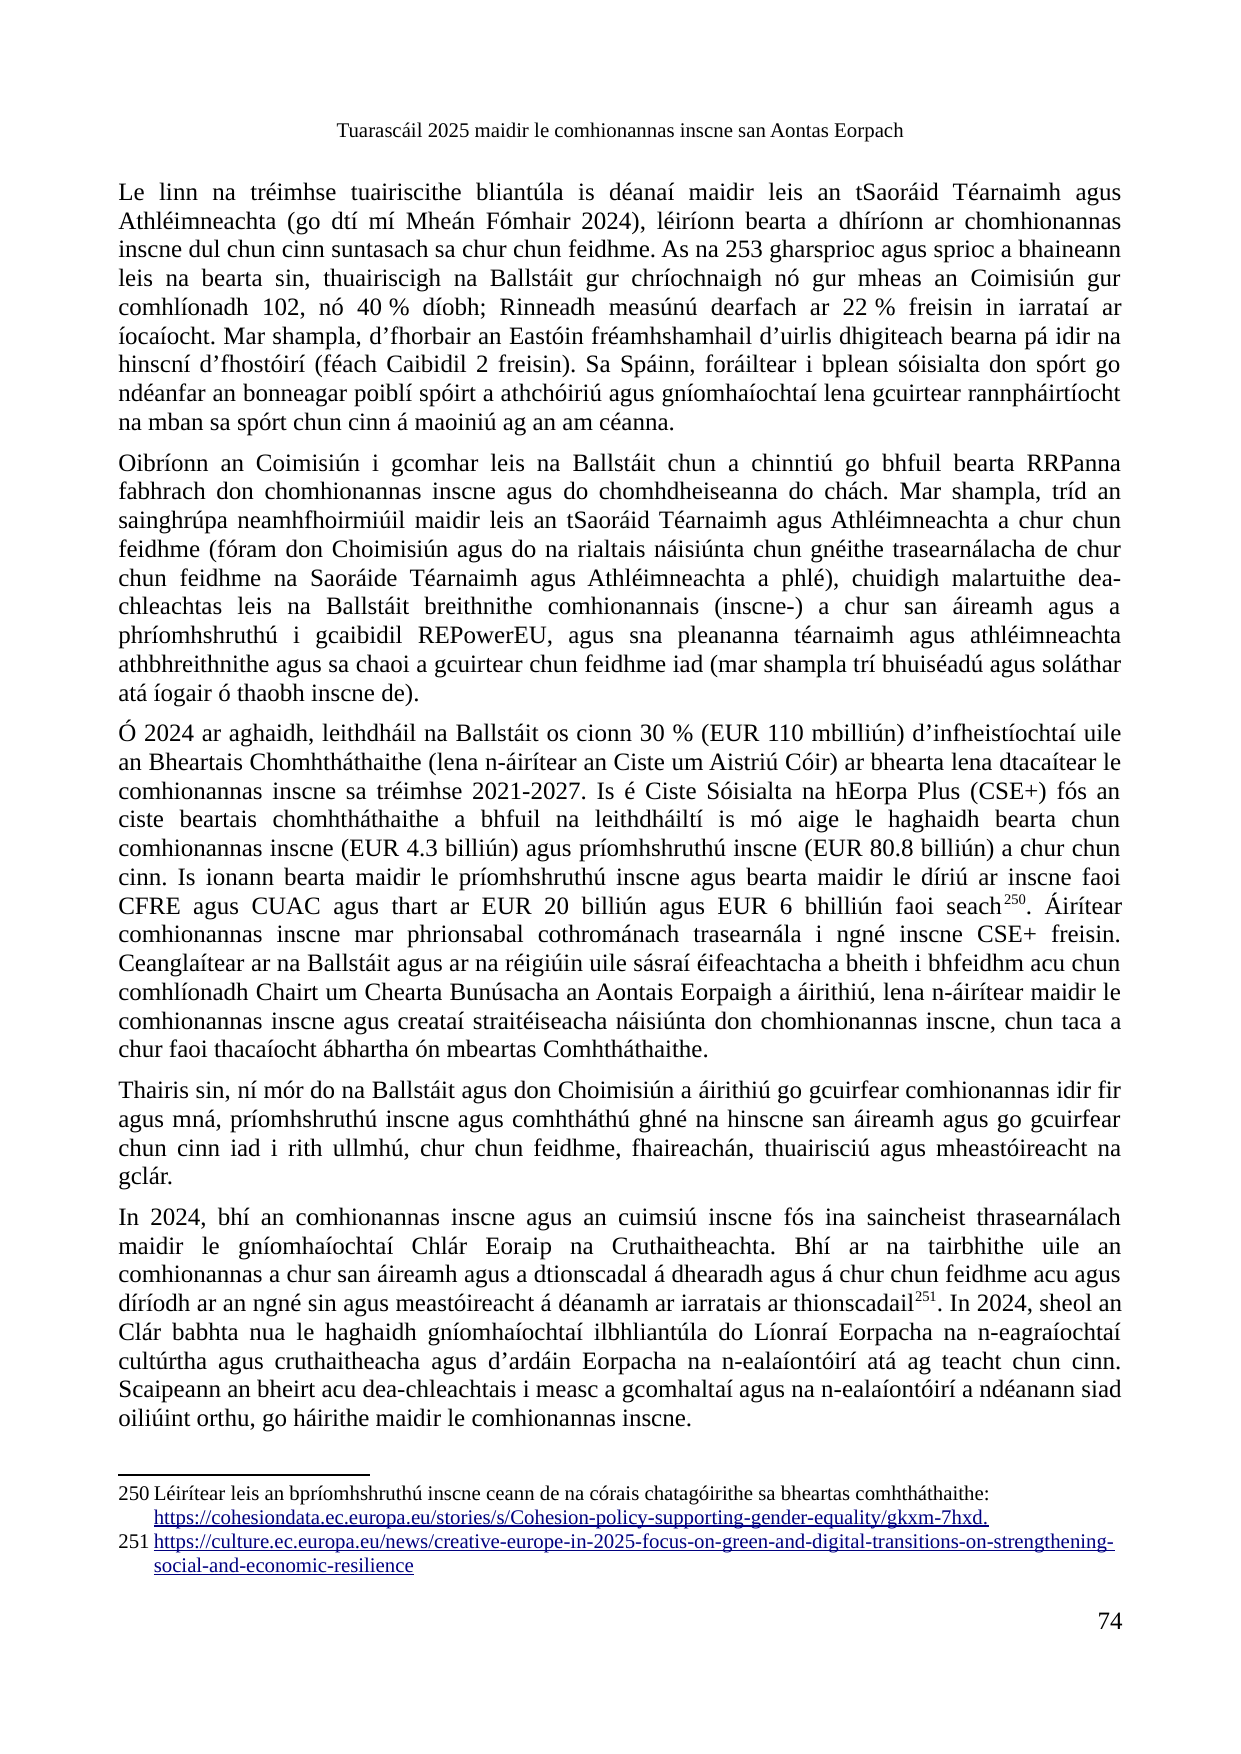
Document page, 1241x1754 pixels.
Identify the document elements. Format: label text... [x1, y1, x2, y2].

text Oibríonn an Coimisiún i gcomhar leis na Ballstáit chun a chinntiú go bhfuil bearta RRPanna fabhrach don chomhionannas inscne agus do chomhdheiseanna do chách. Mar shampla, tríd an sainghrúpa neamhfhoirmiúil maidir leis an tSaoráid Téarnaimh agus Athléimneachta a chur chun feidhme (fóram don Choimisiún agus do na rialtais náisiúnta chun gnéithe trasearnálacha de chur chun feidhme na Saoráide Téarnaimh agus Athléimneachta a phlé), chuidigh malartuithe dea-chleachtas leis na Ballstáit breithnithe comhionannais (inscne-) a chur san áireamh agus a phríomhshruthú i gcaibidil REPowerEU, agus sna pleananna téarnaimh agus athléimneachta athbhreithnithe agus sa chaoi a gcuirtear chun feidhme iad (mar shampla trí bhuiséadú agus soláthar atá íogair ó thaobh inscne de). [118, 448, 1122, 706]
text https://culture.ec.europa.eu/news/creative-europe-in-2025-focus-on-green-and-digital-transitions-on-strengthening-social-and-economic-resilience [118, 1529, 1122, 1577]
text In 2024, bhí an comhionannas inscne agus an cuimsiú inscne fós ina saincheist thrasearnálach maidir le gníomhaíochtaí Chlár Eoraip na Cruthaitheachta. Bhí ar na tairbhithe uile an comhionannas a chur san áireamh agus a dtionscadal á dhearadh agus á chur chun feidhme acu agus díríodh ar an ngné sin agus meastóireacht á déanamh ar iarratais ar thionscadail. In 2024, sheol an Clár babhta nua le haghaidh gníomhaíochtaí ilbhliantúla do Líonraí Eorpacha na n-eagraíochtaí cultúrtha agus cruthaitheacha agus d’ardáin Eorpacha na n-ealaíontóirí atá ag teacht chun cinn. Scaipeann an bheirt acu dea-chleachtais i measc a gcomhaltaí agus na n-ealaíontóirí a ndéanann siad oiliúint orthu, go háirithe maidir le comhionannas inscne. [118, 1202, 1122, 1432]
text Ó 2024 ar aghaidh, leithdháil na Ballstáit os cionn 30 % (EUR 110 mbilliún) d’infheistíochtaí uile an Bheartais Chomhtháthaithe (lena n-áirítear an Ciste um Aistriú Cóir) ar bhearta lena dtacaítear le comhionannas inscne sa tréimhse 2021-2027. Is é Ciste Sóisialta na hEorpa Plus (CSE+) fós an ciste beartais chomhtháthaithe a bhfuil na leithdháiltí is mó aige le haghaidh bearta chun comhionannas inscne (EUR 4.3 billiún) agus príomhshruthú inscne (EUR 80.8 billiún) a chur chun cinn. Is ionann bearta maidir le príomhshruthú inscne agus bearta maidir le díriú ar inscne faoi CFRE agus CUAC agus thart ar EUR 20 billiún agus EUR 6 bhilliún faoi seach. Áirítear comhionannas inscne mar phrionsabal cothrománach trasearnála i ngné inscne CSE+ freisin. Ceanglaítear ar na Ballstáit agus ar na réigiúin uile sásraí éifeachtacha a bheith i bhfeidhm acu chun comhlíonadh Chairt um Chearta Bunúsacha an Aontais Eorpaigh a áirithiú, lena n-áirítear maidir le comhionannas inscne agus creataí straitéiseacha náisiúnta don chomhionannas inscne, chun taca a chur faoi thacaíocht ábhartha ón mbeartas Comhtháthaithe. [118, 718, 1122, 1063]
text Léirítear leis an bpríomhshruthú inscne ceann de na córais chatagóirithe sa bheartas comhtháthaithe: https://cohesiondata.ec.europa.eu/stories/s/Cohesion-policy-supporting-gender-equality/gkxm-7hxd. [118, 1481, 1122, 1529]
text Thairis sin, ní mór do na Ballstáit agus don Choimisiún a áirithiú go gcuirfear comhionannas idir fir agus mná, príomhshruthú inscne agus comhtháthú ghné na hinscne san áireamh agus go gcuirfear chun cinn iad i rith ullmhú, chur chun feidhme, fhaireachán, thuairisciú agus mheastóireacht na gclár. [118, 1075, 1122, 1190]
text Le linn na tréimhse tuairiscithe bliantúla is déanaí maidir leis an tSaoráid Téarnaimh agus Athléimneachta (go dtí mí Mheán Fómhair 2024), léiríonn bearta a dhíríonn ar chomhionannas inscne dul chun cinn suntasach sa chur chun feidhme. As na 253 gharsprioc agus sprioc a bhaineann leis na bearta sin, thuairiscigh na Ballstáit gur chríochnaigh nó gur mheas an Coimisiún gur comhlíonadh 102, nó 40 % díobh; Rinneadh measúnú dearfach ar 22 % freisin in iarrataí ar íocaíocht. Mar shampla, d’fhorbair an Eastóin fréamhshamhail d’uirlis dhigiteach bearna pá idir na hinscní d’fhostóirí (féach Caibidil 2 freisin). Sa Spáinn, foráiltear i bplean sóisialta don spórt go ndéanfar an bonneagar poiblí spóirt a athchóiriú agus gníomhaíochtaí lena gcuirtear rannpháirtíocht na mban sa spórt chun cinn á maoiniú ag an am céanna. [118, 177, 1122, 436]
